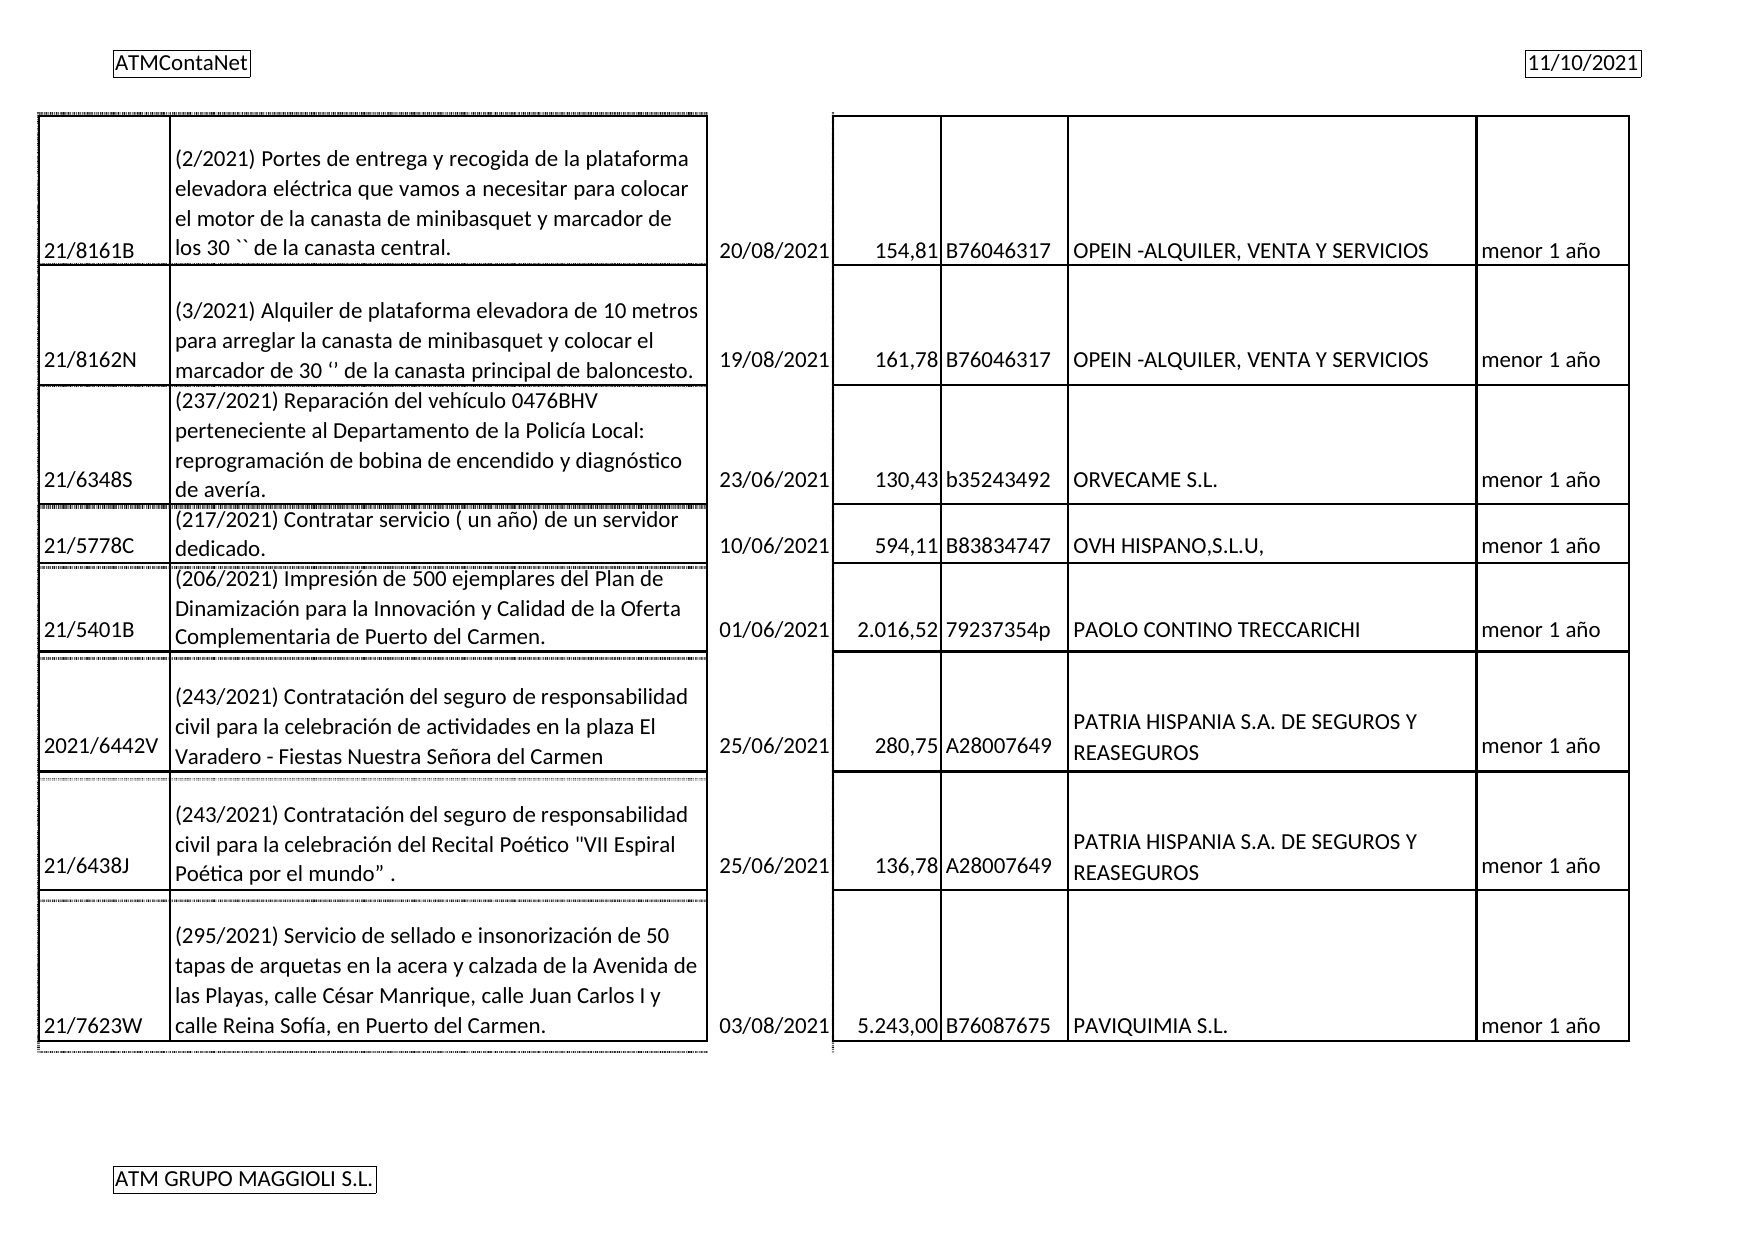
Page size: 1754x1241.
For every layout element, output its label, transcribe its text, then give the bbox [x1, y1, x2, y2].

table_cell 03/08/2021 [708, 889, 831, 1040]
table_cell [40, 773, 169, 778]
table_cell OPEIN -ALQUILER, VENTA Y SERVICIOS [1069, 266, 1475, 384]
table_header menor 1 año [1478, 117, 1628, 264]
table_cell [171, 891, 706, 899]
table_cell B76087675 [942, 891, 1067, 1040]
table_cell 23/06/2021 [708, 384, 831, 503]
table_cell 01/06/2021 [708, 562, 831, 650]
table_cell (217/2021) Contratar servicio ( un año) de un servidor dedicado. [171, 509, 706, 562]
table_cell menor 1 año [1478, 266, 1628, 384]
table_cell PATRIA HISPANIA S.A. DE SEGUROS Y REASEGUROS [1069, 773, 1475, 889]
table_cell 161,78 [835, 266, 940, 384]
table_header 20/08/2021 [708, 115, 831, 264]
table_cell B76046317 [942, 266, 1067, 384]
table_cell menor 1 año [1478, 564, 1628, 650]
table_cell 2.016,52 [835, 564, 940, 650]
table_cell [40, 891, 169, 899]
table_cell menor 1 año [1478, 653, 1628, 770]
table_cell 5.243,00 [835, 891, 940, 1040]
table_cell menor 1 año [1478, 505, 1628, 562]
table_cell A28007649 [942, 773, 1067, 889]
table_cell [40, 653, 169, 657]
table_cell 130,43 [835, 386, 940, 503]
table_cell 136,78 [835, 773, 940, 889]
table_cell 21/8162N [40, 266, 169, 384]
table_cell menor 1 año [1478, 773, 1628, 889]
table_cell A28007649 [942, 653, 1067, 770]
table_header B76046317 [942, 117, 1067, 264]
table_cell (295/2021) Servicio de sellado e insonorización de 50 tapas de arquetas en la acera y calzada de la Avenida de las Playas, calle César Manrique, calle Juan Carlos I y calle Reina Sofía, en Puerto del Carmen. [171, 902, 706, 1040]
table_cell PAOLO CONTINO TRECCARICHI [1069, 564, 1475, 650]
table_cell 21/7623W [40, 902, 169, 1040]
table_cell OVH HISPANO,S.L.U, [1069, 505, 1475, 562]
table_cell 280,75 [835, 653, 940, 770]
table_cell (243/2021) Contratación del seguro de responsabilidad civil para la celebración de actividades en la plaza El Varadero - Fiestas Nuestra Señora del Carmen [171, 660, 706, 770]
table_cell PATRIA HISPANIA S.A. DE SEGUROS Y REASEGUROS [1069, 653, 1475, 770]
table_cell 21/6348S [40, 387, 169, 503]
table_header OPEIN -ALQUILER, VENTA Y SERVICIOS [1069, 117, 1475, 264]
table_header 154,81 [835, 117, 940, 264]
table_cell PAVIQUIMIA S.L. [1069, 891, 1475, 1040]
table_cell 25/06/2021 [708, 770, 831, 889]
table_cell (3/2021) Alquiler de plataforma elevadora de 10 metros para arreglar la canasta de minibasquet y colocar el marcador de 30 ‘’ de la canasta principal de baloncesto. [171, 266, 706, 384]
table_cell menor 1 año [1478, 891, 1628, 1040]
table_cell (243/2021) Contratación del seguro de responsabilidad civil para la celebración del Recital Poético "VII Espiral Poética por el mundo” . [171, 781, 706, 889]
table_cell 21/6438J [40, 781, 169, 889]
table_cell (206/2021) Impresión de 500 ejemplares del Plan de Dinamización para la Innovación y Calidad de la Oferta Complementaria de Puerto del Carmen. [171, 569, 706, 650]
table_cell 79237354p [942, 564, 1067, 650]
table_cell 2021/6442V [40, 660, 169, 770]
table_cell ORVECAME S.L. [1069, 386, 1475, 503]
table_cell 25/06/2021 [708, 650, 831, 770]
table_header (2/2021) Portes de entrega y recogida de la plataforma elevadora eléctrica que vamos a necesitar para colocar el motor de la canasta de minibasquet y marcador de los 30 `` de la canasta central. [171, 117, 706, 263]
table_cell B83834747 [942, 505, 1067, 562]
table_cell b35243492 [942, 386, 1067, 503]
table_header 21/8161B [40, 117, 169, 263]
table_cell 19/08/2021 [708, 264, 831, 384]
table_cell menor 1 año [1478, 386, 1628, 503]
table_cell 21/5401B [40, 569, 169, 650]
table_cell 21/5778C [40, 509, 169, 562]
table_cell 594,11 [835, 505, 940, 562]
table_cell (237/2021) Reparación del vehículo 0476BHV perteneciente al Departamento de la Policía Local: reprogramación de bobina de encendido y diagnóstico de avería. [171, 387, 706, 503]
table_cell 10/06/2021 [708, 503, 831, 562]
